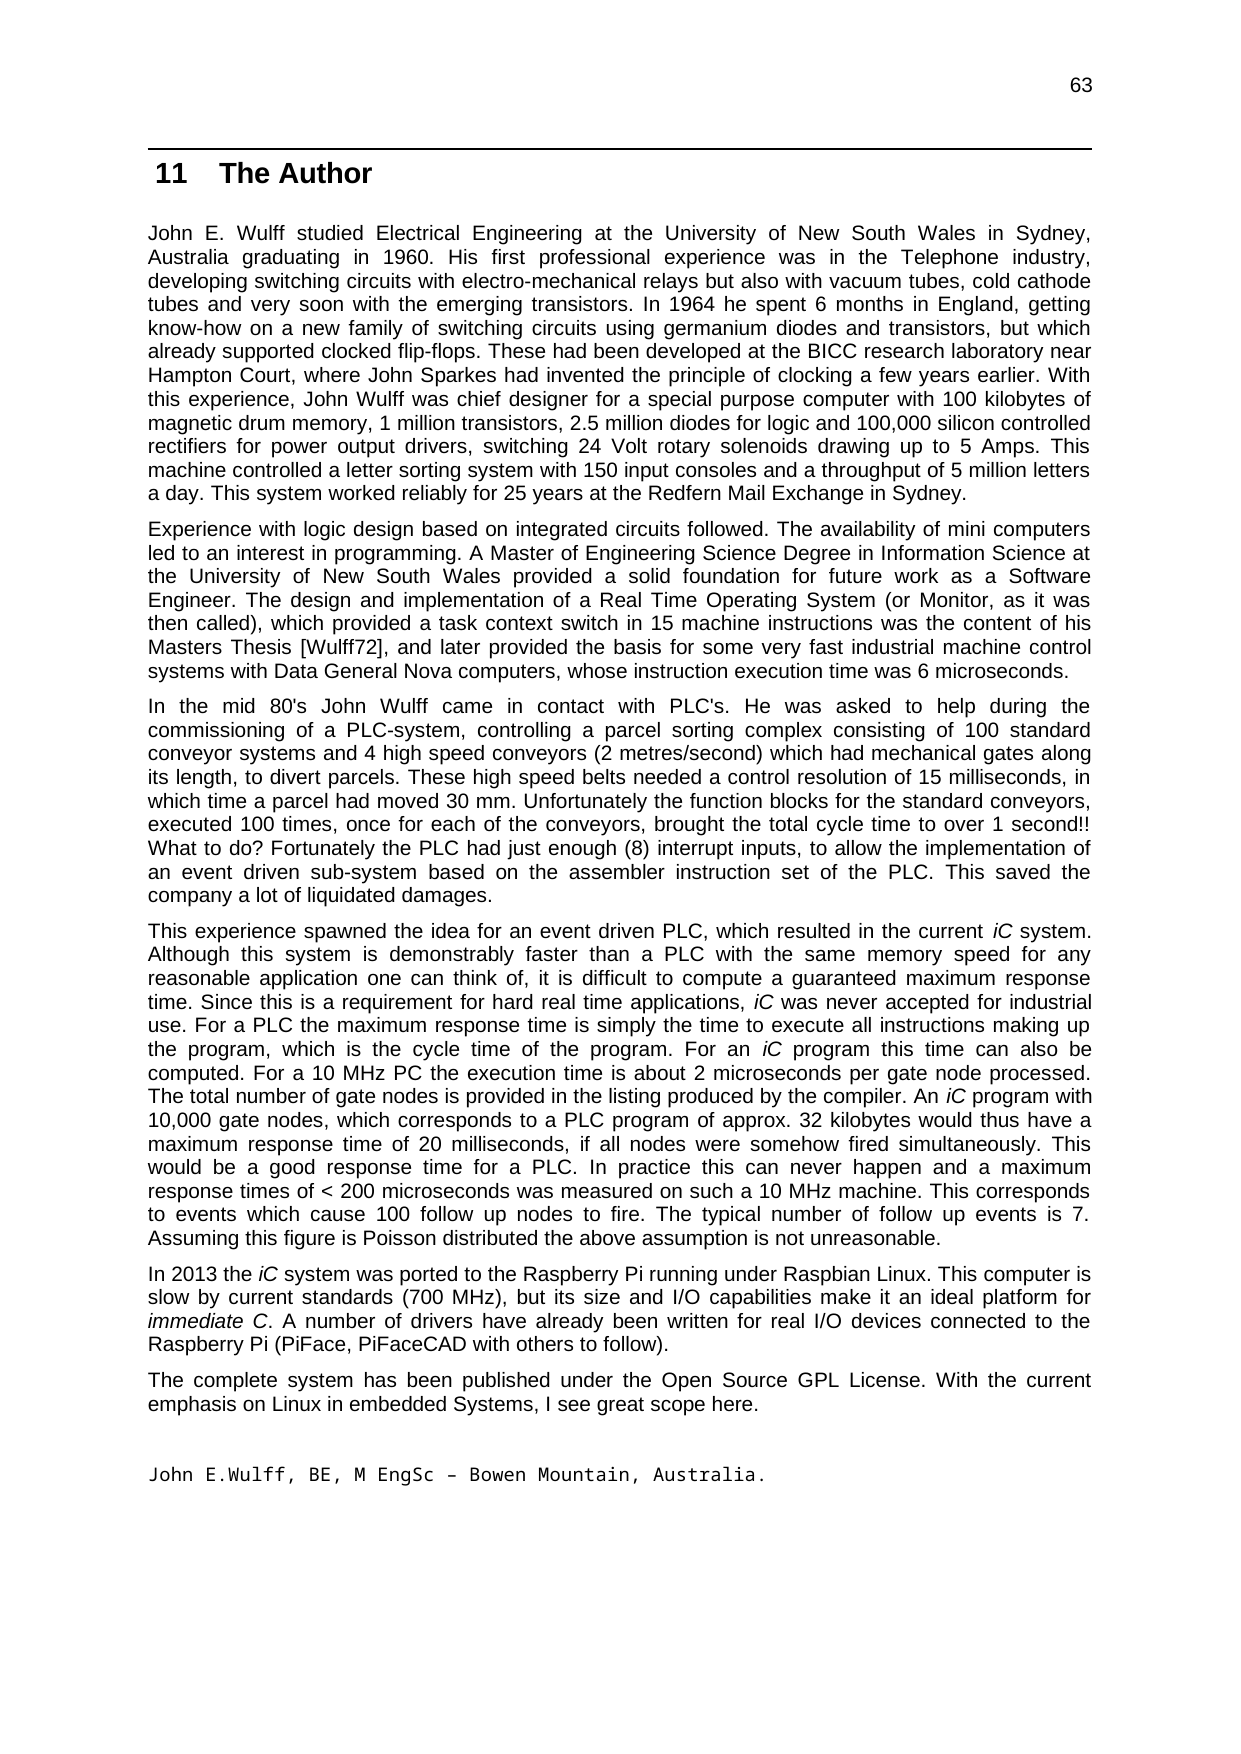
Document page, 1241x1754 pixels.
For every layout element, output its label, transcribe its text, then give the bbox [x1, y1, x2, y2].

text John E. Wulff studied Electrical Engineering at the University of New South Wales in Sydney, Australia graduating in 1960. His first professional experience was in the Telephone industry, developing switching circuits with electro-mechanical relays but also with vacuum tubes, cold cathode tubes and very soon with the emerging transistors. In 1964 he spent 6 months in England, getting know-how on a new family of switching circuits using germanium diodes and transistors, but which already supported clocked flip-flops. These had been developed at the BICC research laboratory near Hampton Court, where John Sparkes had invented the principle of clocking a few years earlier. With this experience, John Wulff was chief designer for a special purpose computer with 100 kilobytes of magnetic drum memory, 1 million transistors, 2.5 million diodes for logic and 100,000 silicon controlled rectifiers for power output drivers, switching 24 Volt rotary solenoids drawing up to 5 Amps. This machine controlled a letter sorting system with 150 input consoles and a throughput of 5 million letters a day. This system worked reliably for 25 years at the Redfern Mail Exchange in Sydney. [148, 222, 1092, 506]
text The complete system has been published under the Open Source GPL License. With the current emphasis on Linux in embedded Systems, I see great scope here. [148, 1368, 1092, 1416]
text John E.Wulff, BE, M EngSc – Bowen Mountain, Australia. [148, 1463, 1092, 1487]
subtitle The Author [148, 150, 1092, 197]
text This experience spawned the idea for an event driven PLC, which resulted in the current iC system. Although this system is demonstrably faster than a PLC with the same memory speed for any reasonable application one can think of, it is difficult to compute a guaranteed maximum response time. Since this is a requirement for hard real time applications, iC was never accepted for industrial use. For a PLC the maximum response time is simply the time to execute all instructions making up the program, which is the cycle time of the program. For an iC program this time can also be computed. For a 10 MHz PC the execution time is about 2 microseconds per gate node processed. The total number of gate nodes is provided in the listing produced by the compiler. An iC program with 10,000 gate nodes, which corresponds to a PLC program of approx. 32 kilobytes would thus have a maximum response time of 20 milliseconds, if all nodes were somehow fired simultaneously. This would be a good response time for a PLC. In practice this can never happen and a maximum response times of < 200 microseconds was measured on such a 10 MHz machine. This corresponds to events which cause 100 follow up nodes to fire. The typical number of follow up events is 7. Assuming this figure is Poisson distributed the above assumption is not unreasonable. [148, 919, 1092, 1250]
text Experience with logic design based on integrated circuits followed. The availability of mini computers led to an interest in programming. A Master of Engineering Science Degree in Information Science at the University of New South Wales provided a solid foundation for future work as a Software Engineer. The design and implementation of a Real Time Operating System (or Monitor, as it was then called), which provided a task context switch in 15 machine instructions was the content of his Masters Thesis [Wulff72], and later provided the basis for some very fast industrial machine control systems with Data General Nova computers, whose instruction execution time was 6 microseconds. [148, 517, 1092, 683]
text In the mid 80's John Wulff came in contact with PLC's. He was asked to help during the commissioning of a PLC-system, controlling a parcel sorting complex consisting of 100 standard conveyor systems and 4 high speed conveyors (2 metres/second) which had mechanical gates along its length, to divert parcels. These high speed belts needed a control resolution of 15 milliseconds, in which time a parcel had moved 30 mm. Unfortunately the function blocks for the standard conveyors, executed 100 times, once for each of the conveyors, brought the total cycle time to over 1 second!! What to do? Fortunately the PLC had just enough (8) interrupt inputs, to allow the implementation of an event driven sub-system based on the assembler instruction set of the PLC. This saved the company a lot of liquidated damages. [148, 695, 1092, 907]
text In 2013 the iC system was ported to the Raspberry Pi running under Raspbian Linux. This computer is slow by current standards (700 MHz), but its size and I/O capabilities make it an ideal platform for immediate C. A number of drivers have already been written for real I/O devices connected to the Raspberry Pi (PiFace, PiFaceCAD with others to follow). [148, 1262, 1092, 1357]
